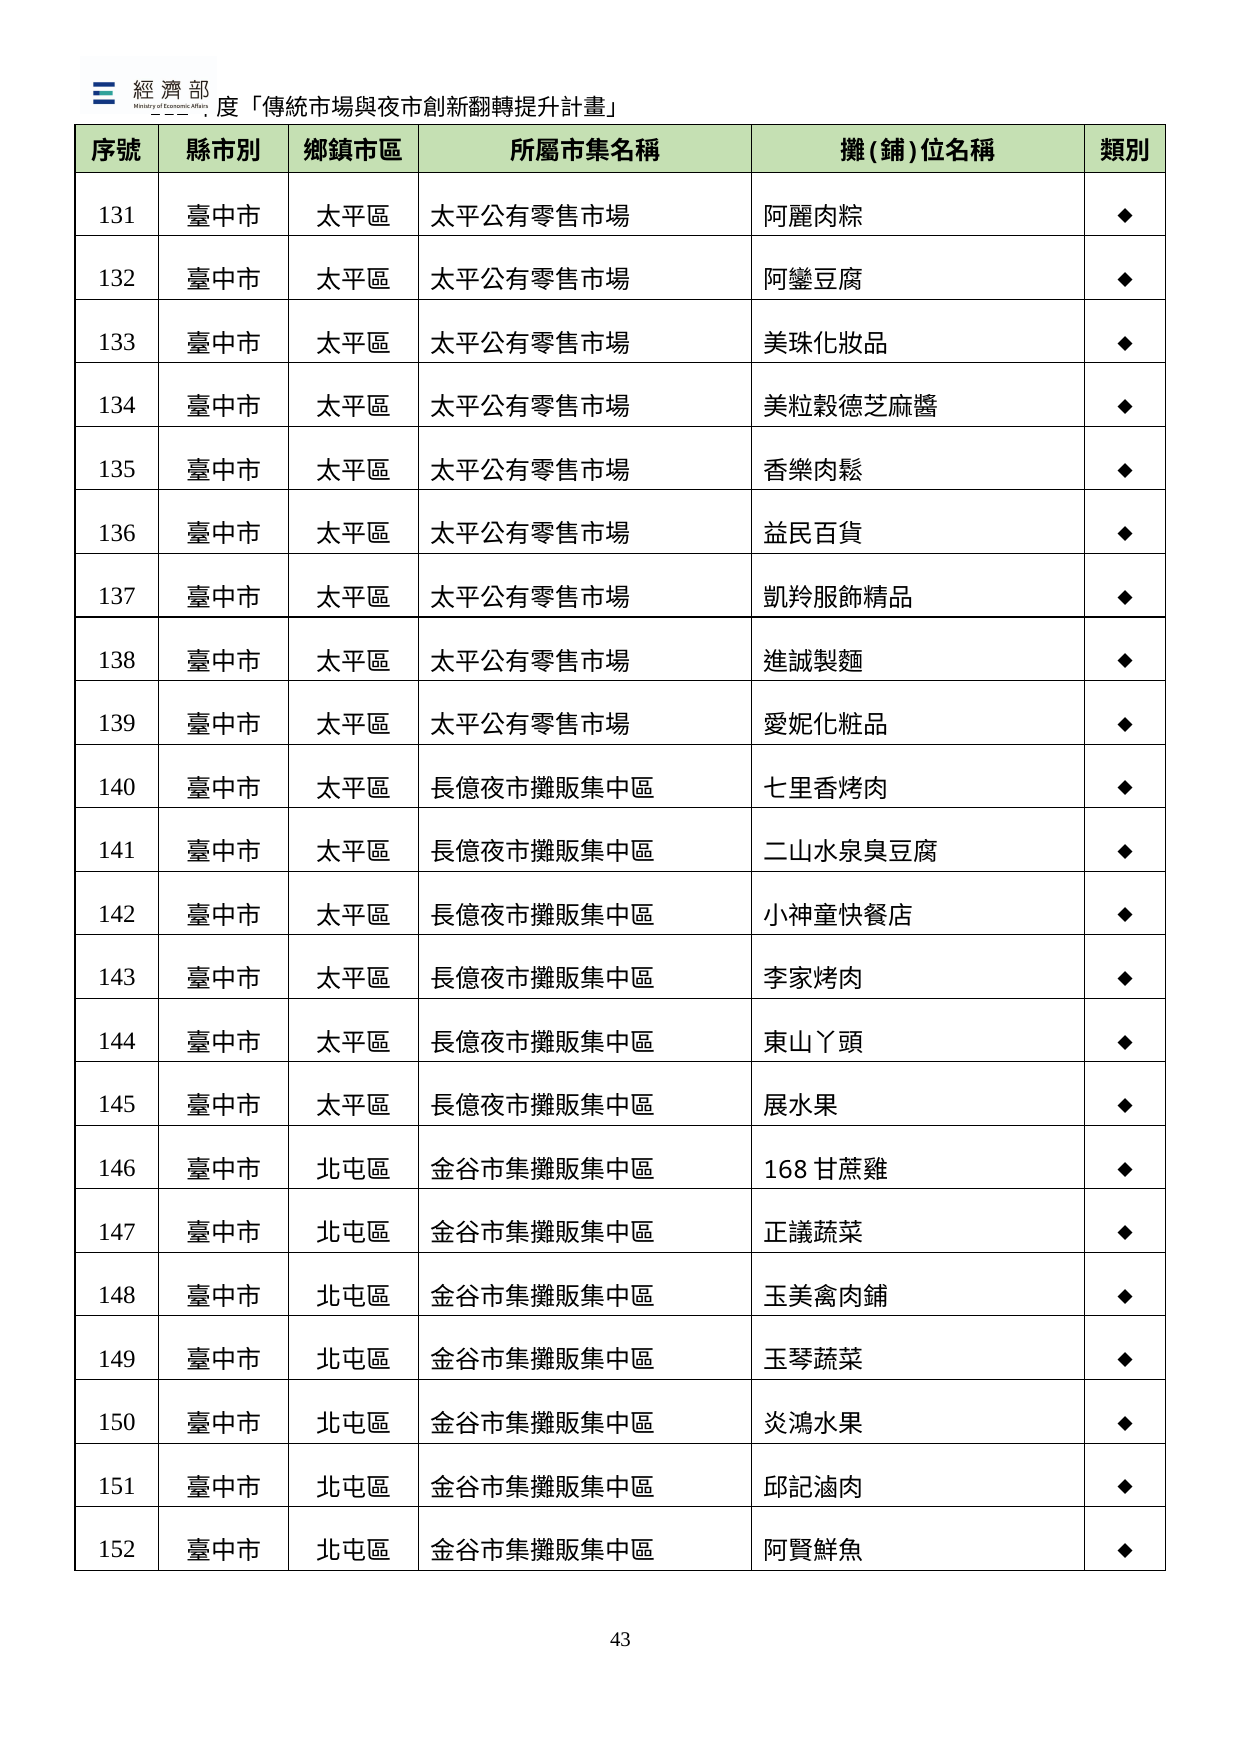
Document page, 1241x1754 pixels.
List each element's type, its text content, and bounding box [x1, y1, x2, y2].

table_cell 二山水泉臭豆腐 [752, 808, 1084, 871]
table_cell 北屯區 [289, 1444, 418, 1506]
table_cell 168甘蔗雞 [752, 1126, 1084, 1188]
table_cell 臺中市 [159, 363, 288, 426]
table_cell 太平區 [289, 999, 418, 1061]
table_cell ◆ [1085, 173, 1165, 235]
table_cell 146 [76, 1126, 158, 1188]
table_cell 進誠製麵 [752, 618, 1084, 680]
table_cell 臺中市 [159, 1316, 288, 1379]
table_cell 益民百貨 [752, 490, 1084, 553]
table_cell 臺中市 [159, 1380, 288, 1442]
table_cell 阿賢鮮魚 [752, 1507, 1084, 1569]
table_cell 太平區 [289, 427, 418, 489]
table_cell ◆ [1085, 1189, 1165, 1252]
table_cell 臺中市 [159, 300, 288, 362]
table_cell ◆ [1085, 1316, 1165, 1379]
table_cell 太平區 [289, 490, 418, 553]
table_cell 臺中市 [159, 427, 288, 489]
table_cell 太平區 [289, 236, 418, 299]
table_cell ◆ [1085, 808, 1165, 871]
table_cell 北屯區 [289, 1507, 418, 1569]
table_cell 正議蔬菜 [752, 1189, 1084, 1252]
table_cell 太平公有零售市場 [419, 300, 751, 362]
table_cell 臺中市 [159, 1189, 288, 1252]
table_cell ◆ [1085, 1507, 1165, 1569]
table_cell 香樂肉鬆 [752, 427, 1084, 489]
table_cell 138 [76, 618, 158, 680]
table_cell 太平公有零售市場 [419, 427, 751, 489]
table_cell 玉美禽肉鋪 [752, 1253, 1084, 1315]
table_cell 凱羚服飾精品 [752, 554, 1084, 616]
table_cell 臺中市 [159, 872, 288, 934]
table_cell 太平公有零售市場 [419, 681, 751, 743]
table_cell 北屯區 [289, 1126, 418, 1188]
table_cell 131 [76, 173, 158, 235]
table_cell 金谷市集攤販集中區 [419, 1316, 751, 1379]
table_cell 太平區 [289, 300, 418, 362]
table_cell ◆ [1085, 1126, 1165, 1188]
table_cell 143 [76, 935, 158, 998]
table_cell 金谷市集攤販集中區 [419, 1189, 751, 1252]
table_cell ◆ [1085, 618, 1165, 680]
table_cell 長億夜市攤販集中區 [419, 935, 751, 998]
table_cell 金谷市集攤販集中區 [419, 1253, 751, 1315]
table_cell 太平區 [289, 554, 418, 616]
table_cell 阿鑾豆腐 [752, 236, 1084, 299]
table_cell 太平區 [289, 1062, 418, 1125]
table_cell 金谷市集攤販集中區 [419, 1507, 751, 1569]
table_cell 132 [76, 236, 158, 299]
table_cell 136 [76, 490, 158, 553]
table_cell 135 [76, 427, 158, 489]
table_cell 150 [76, 1380, 158, 1442]
table_cell ◆ [1085, 999, 1165, 1061]
table_cell 太平公有零售市場 [419, 236, 751, 299]
table_cell ◆ [1085, 872, 1165, 934]
table_cell 147 [76, 1189, 158, 1252]
table_cell ◆ [1085, 490, 1165, 553]
table_cell 長億夜市攤販集中區 [419, 872, 751, 934]
table_cell 李家烤肉 [752, 935, 1084, 998]
table_cell 東山丫頭 [752, 999, 1084, 1061]
table_cell 美珠化妝品 [752, 300, 1084, 362]
table_cell 玉琴蔬菜 [752, 1316, 1084, 1379]
table_cell 太平區 [289, 363, 418, 426]
table_cell 小神童快餐店 [752, 872, 1084, 934]
table_cell 太平區 [289, 173, 418, 235]
table_cell ◆ [1085, 300, 1165, 362]
table_cell ◆ [1085, 363, 1165, 426]
table_cell 北屯區 [289, 1380, 418, 1442]
table_cell 140 [76, 745, 158, 807]
table_cell 臺中市 [159, 1507, 288, 1569]
table_cell 臺中市 [159, 173, 288, 235]
table_header 鄉鎮市區 [289, 125, 418, 172]
table_cell 炎鴻水果 [752, 1380, 1084, 1442]
table_cell 134 [76, 363, 158, 426]
table_cell ◆ [1085, 236, 1165, 299]
table_cell 142 [76, 872, 158, 934]
table_cell 139 [76, 681, 158, 743]
table_cell 151 [76, 1444, 158, 1506]
table_cell 展水果 [752, 1062, 1084, 1125]
table_cell 七里香烤肉 [752, 745, 1084, 807]
table_cell 太平公有零售市場 [419, 554, 751, 616]
table_cell 太平公有零售市場 [419, 363, 751, 426]
table_cell 太平公有零售市場 [419, 173, 751, 235]
table_cell 太平區 [289, 872, 418, 934]
table_cell 長億夜市攤販集中區 [419, 808, 751, 871]
table_cell 金谷市集攤販集中區 [419, 1380, 751, 1442]
table_cell 太平區 [289, 745, 418, 807]
table_cell ◆ [1085, 427, 1165, 489]
table_cell 141 [76, 808, 158, 871]
table_cell ◆ [1085, 554, 1165, 616]
table_cell ◆ [1085, 1062, 1165, 1125]
table_cell 臺中市 [159, 1126, 288, 1188]
table_cell 長億夜市攤販集中區 [419, 1062, 751, 1125]
table_cell ◆ [1085, 1253, 1165, 1315]
table_cell 臺中市 [159, 1444, 288, 1506]
table_cell 臺中市 [159, 1253, 288, 1315]
table_header 序號 [76, 125, 158, 172]
table_header 所屬市集名稱 [419, 125, 751, 172]
table_cell 太平公有零售市場 [419, 618, 751, 680]
table_header 縣市別 [159, 125, 288, 172]
table_cell 133 [76, 300, 158, 362]
table_cell 臺中市 [159, 999, 288, 1061]
table_cell 149 [76, 1316, 158, 1379]
table_header 類別 [1085, 125, 1165, 172]
table_cell 邱記滷肉 [752, 1444, 1084, 1506]
table_cell 臺中市 [159, 745, 288, 807]
table_cell ◆ [1085, 1444, 1165, 1506]
table_cell 臺中市 [159, 935, 288, 998]
table_cell 長億夜市攤販集中區 [419, 745, 751, 807]
table_cell 137 [76, 554, 158, 616]
table_cell 太平區 [289, 808, 418, 871]
table_cell 臺中市 [159, 618, 288, 680]
table_cell 金谷市集攤販集中區 [419, 1126, 751, 1188]
table_cell 臺中市 [159, 1062, 288, 1125]
table_cell 太平區 [289, 618, 418, 680]
table_cell 北屯區 [289, 1316, 418, 1379]
table_cell 臺中市 [159, 554, 288, 616]
table_cell 臺中市 [159, 490, 288, 553]
table_cell 148 [76, 1253, 158, 1315]
table_cell 北屯區 [289, 1189, 418, 1252]
table_cell 臺中市 [159, 808, 288, 871]
table_cell 愛妮化粧品 [752, 681, 1084, 743]
table_header 攤(鋪)位名稱 [752, 125, 1084, 172]
table_cell 北屯區 [289, 1253, 418, 1315]
table_cell ◆ [1085, 681, 1165, 743]
table_cell ◆ [1085, 745, 1165, 807]
table_cell 太平區 [289, 681, 418, 743]
table_cell 太平區 [289, 935, 418, 998]
table_cell ◆ [1085, 935, 1165, 998]
table_cell ◆ [1085, 1380, 1165, 1442]
table_cell 144 [76, 999, 158, 1061]
table_cell 阿麗肉粽 [752, 173, 1084, 235]
table_cell 145 [76, 1062, 158, 1125]
table_cell 金谷市集攤販集中區 [419, 1444, 751, 1506]
table_cell 長億夜市攤販集中區 [419, 999, 751, 1061]
table_cell 太平公有零售市場 [419, 490, 751, 553]
table_cell 臺中市 [159, 681, 288, 743]
table_cell 臺中市 [159, 236, 288, 299]
table_cell 152 [76, 1507, 158, 1569]
table_cell 美粒穀德芝麻醬 [752, 363, 1084, 426]
